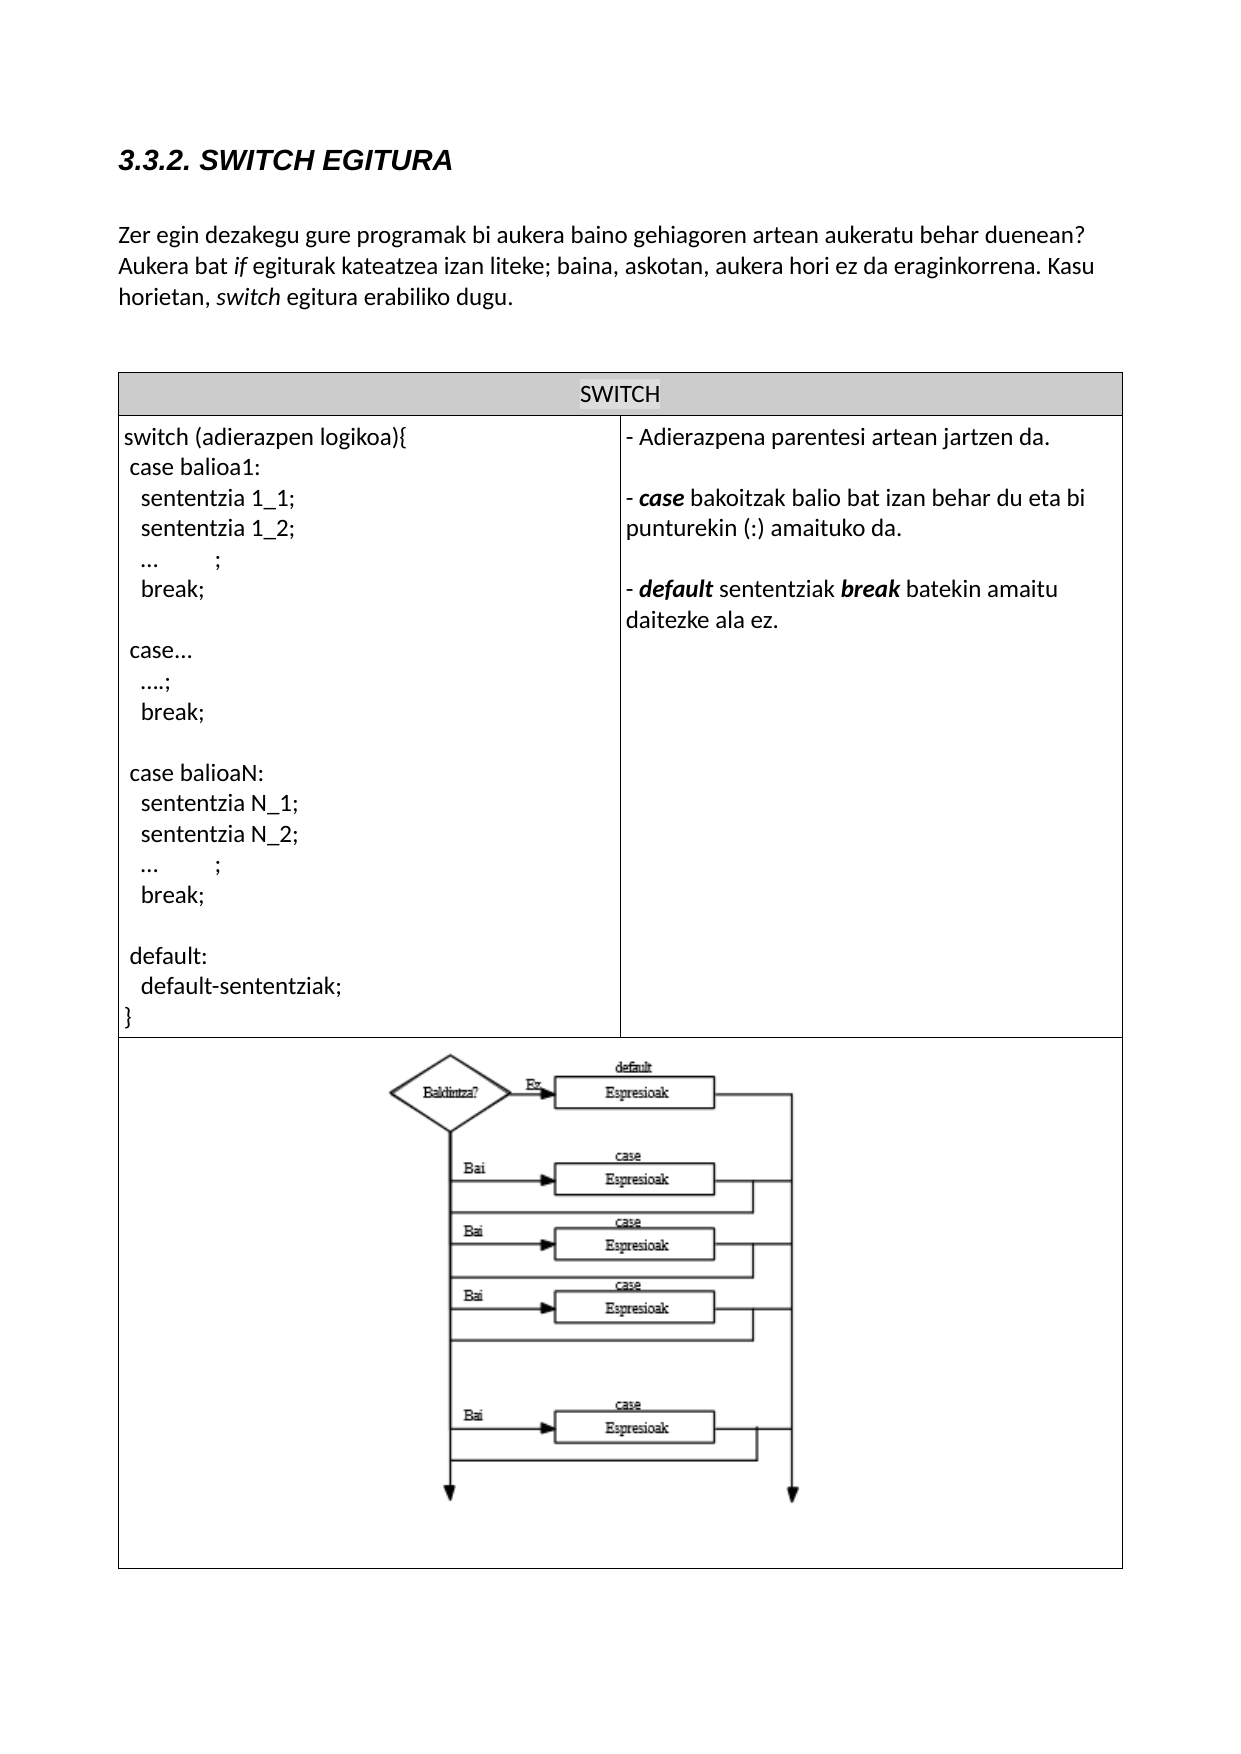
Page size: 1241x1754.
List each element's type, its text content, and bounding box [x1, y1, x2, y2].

table_cell - Adierazpena parentesi artean jartzen da. - case bakoitzak balio bat izan behar du eta bi punturekin (:) amaituko da. - default sententziak break batekin amaitu daitezke ala ez. [621, 416, 1122, 1037]
table_header SWITCH [119, 373, 1122, 415]
text Zer egin dezakegu gure programak bi aukera baino gehiagoren artean aukeratu behar duenean? Aukera bat if egiturak kateatzea izan liteke; baina, askotan, aukera hori ez da eraginkorrena. Kasu horietan, switch egitura erabiliko dugu. [118, 220, 1122, 311]
table_cell [119, 1044, 1122, 1568]
table_cell [119, 1038, 1122, 1043]
table_cell switch (adierazpen logikoa){ case balioa1: sententzia 1_1; sententzia 1_2; … ; break; case... ….; break; case balioaN: sententzia N_1; sententzia N_2; … ; break; default: default-sententziak; } [119, 416, 620, 1037]
subtitle 3.3.2. SWITCH EGITURA [118, 143, 1122, 177]
